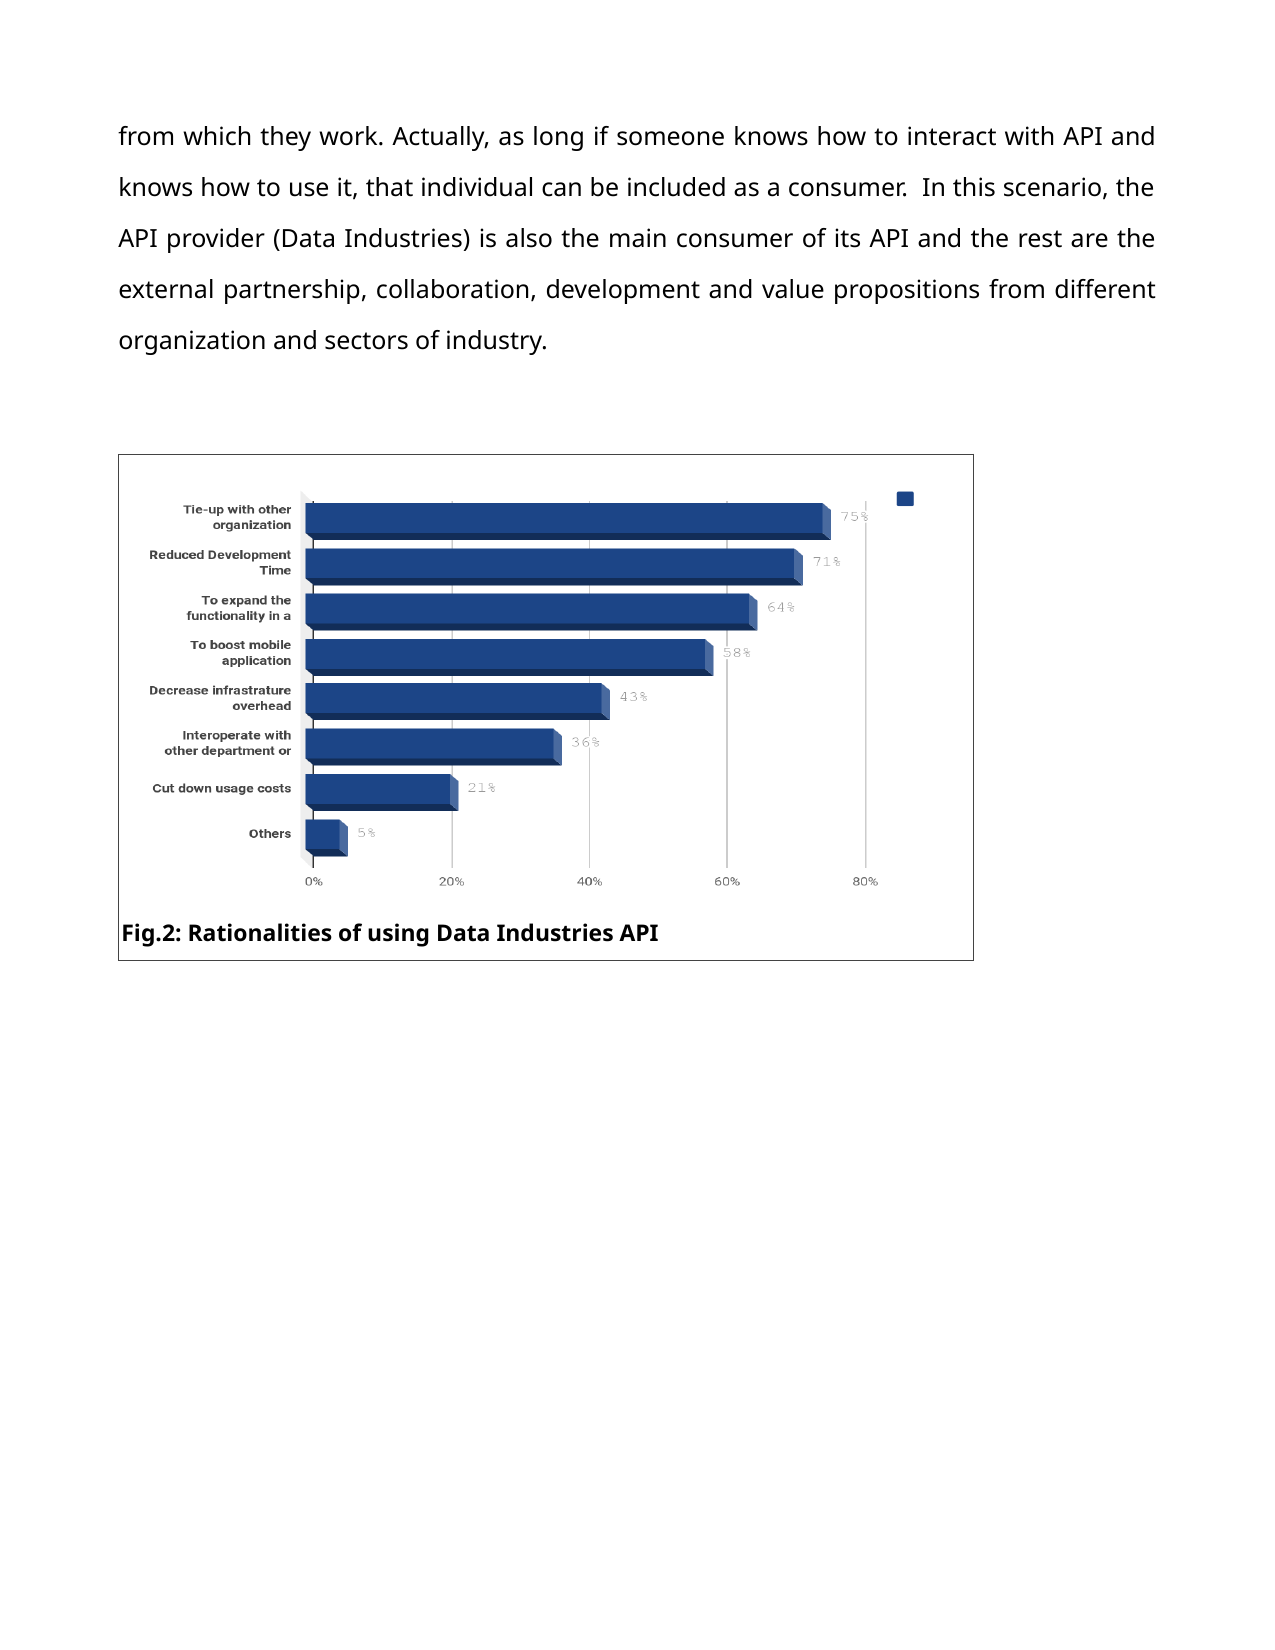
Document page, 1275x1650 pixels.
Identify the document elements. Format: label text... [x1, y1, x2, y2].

text from which they work. Actually, as long if someone knows how to interact with API and knows how to use it, that individual can be included as a consumer. In this scenario, the API provider (Data Industries) is also the main consumer of its API and the rest are the external partnership, collaboration, development and value propositions from different organization and sectors of industry. [118, 118, 1157, 356]
picture [121, 469, 971, 911]
text Fig.2: Rationalities of using Data Industries API [121, 911, 971, 948]
